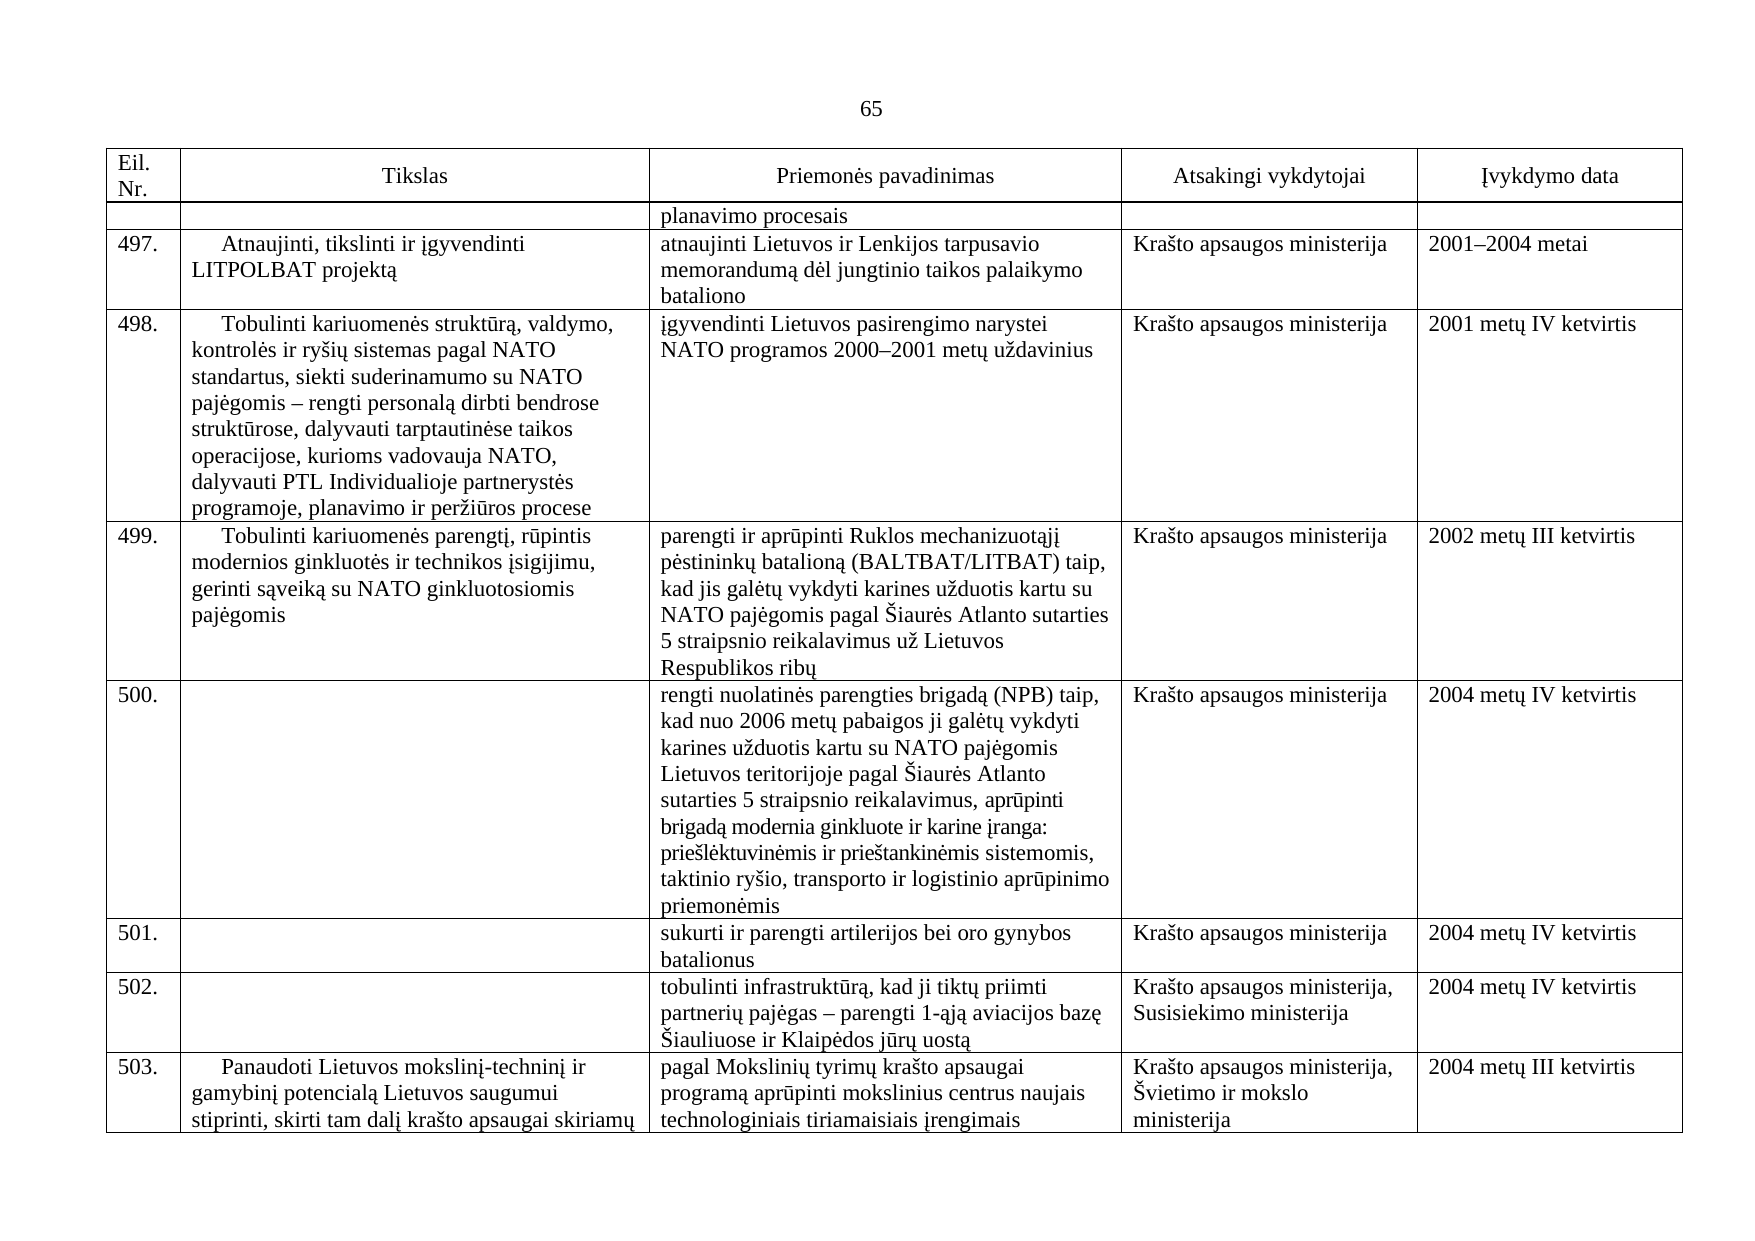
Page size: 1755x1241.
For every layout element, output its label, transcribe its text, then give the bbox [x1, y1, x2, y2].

table_cell rengti nuolatinės parengties brigadą (NPB) taip, kad nuo 2006 metų pabaigos ji galėtų vykdyti karines užduotis kartu su NATO pajėgomis Lietuvos teritorijoje pagal Šiaurės Atlanto sutarties 5 straipsnio reikalavimus, aprūpinti brigadą modernia ginkluote ir karine įranga: priešlėktuvinėmis ir prieštankinėmis sistemomis, taktinio ryšio, transporto ir logistinio aprūpinimo priemonėmis [650, 681, 1121, 918]
table_cell Tobulinti kariuomenės parengtį, rūpintis modernios ginkluotės ir technikos įsigijimu, gerinti sąveiką su NATO ginkluotosiomis pajėgomis [181, 522, 649, 680]
table_cell Atnaujinti, tikslinti ir įgyvendinti LITPOLBAT projektą [181, 230, 649, 309]
table_cell [107, 681, 180, 918]
table_cell parengti ir aprūpinti Ruklos mechanizuotąjį pėstininkų batalioną (BALTBAT/LITBAT) taip, kad jis galėtų vykdyti karines užduotis kartu su NATO pajėgomis pagal Šiaurės Atlanto sutarties 5 straipsnio reikalavimus už Lietuvos Respublikos ribų [650, 522, 1121, 680]
table_cell [107, 310, 180, 521]
table_cell Panaudoti Lietuvos mokslinį-techninį ir gamybinį potencialą Lietuvos saugumui stiprinti, skirti tam dalį krašto apsaugai skiriamų [181, 1053, 649, 1132]
table_cell planavimo procesais [650, 203, 1121, 229]
table_cell [1122, 203, 1417, 229]
table_header Tikslas [181, 149, 649, 201]
table_cell [107, 203, 180, 229]
table_cell [107, 973, 180, 1052]
table_cell 2004 metų IV ketvirtis [1418, 681, 1682, 918]
table_cell Krašto apsaugos ministerija, Susisiekimo ministerija [1122, 973, 1417, 1052]
table_cell [181, 681, 649, 918]
table_header Eil. Nr. [107, 149, 180, 201]
table_header Įvykdymo data [1418, 149, 1682, 201]
table_cell Krašto apsaugos ministerija [1122, 522, 1417, 680]
table_cell Krašto apsaugos ministerija, Švietimo ir mokslo ministerija [1122, 1053, 1417, 1132]
table_cell [107, 919, 180, 972]
table_cell pagal Mokslinių tyrimų krašto apsaugai programą aprūpinti mokslinius centrus naujais technologiniais tiriamaisiais įrengimais [650, 1053, 1121, 1132]
table_cell atnaujinti Lietuvos ir Lenkijos tarpusavio memorandumą dėl jungtinio taikos palaikymo bataliono [650, 230, 1121, 309]
table_header Atsakingi vykdytojai [1122, 149, 1417, 201]
table_cell Krašto apsaugos ministerija [1122, 919, 1417, 972]
table_cell tobulinti infrastruktūrą, kad ji tiktų priimti partnerių pajėgas – parengti 1-ąją aviacijos bazę Šiauliuose ir Klaipėdos jūrų uostą [650, 973, 1121, 1052]
table_cell Krašto apsaugos ministerija [1122, 681, 1417, 918]
table_cell [107, 522, 180, 680]
table_cell įgyvendinti Lietuvos pasirengimo narystei NATO programos 2000–2001 metų uždavinius [650, 310, 1121, 521]
table_cell [181, 973, 649, 1052]
table_cell Tobulinti kariuomenės struktūrą, valdymo, kontrolės ir ryšių sistemas pagal NATO standartus, siekti suderinamumo su NATO pajėgomis – rengti personalą dirbti bendrose struktūrose, dalyvauti tarptautinėse taikos operacijose, kurioms vadovauja NATO, dalyvauti PTL Individualioje partnerystės programoje, planavimo ir peržiūros procese [181, 310, 649, 521]
table_cell Krašto apsaugos ministerija [1122, 230, 1417, 309]
table_header Priemonės pavadinimas [650, 149, 1121, 201]
table_cell 2004 metų IV ketvirtis [1418, 919, 1682, 972]
table_cell 2004 metų III ketvirtis [1418, 1053, 1682, 1132]
table_cell [181, 203, 649, 229]
table_cell 2004 metų IV ketvirtis [1418, 973, 1682, 1052]
table_cell [107, 230, 180, 309]
table_cell 2001 metų IV ketvirtis [1418, 310, 1682, 521]
table_cell [107, 1053, 180, 1132]
table_cell [181, 919, 649, 972]
table_cell [1418, 203, 1682, 229]
table_cell 2001–2004 metai [1418, 230, 1682, 309]
table_cell 2002 metų III ketvirtis [1418, 522, 1682, 680]
table_cell sukurti ir parengti artilerijos bei oro gynybos batalionus [650, 919, 1121, 972]
table_cell Krašto apsaugos ministerija [1122, 310, 1417, 521]
